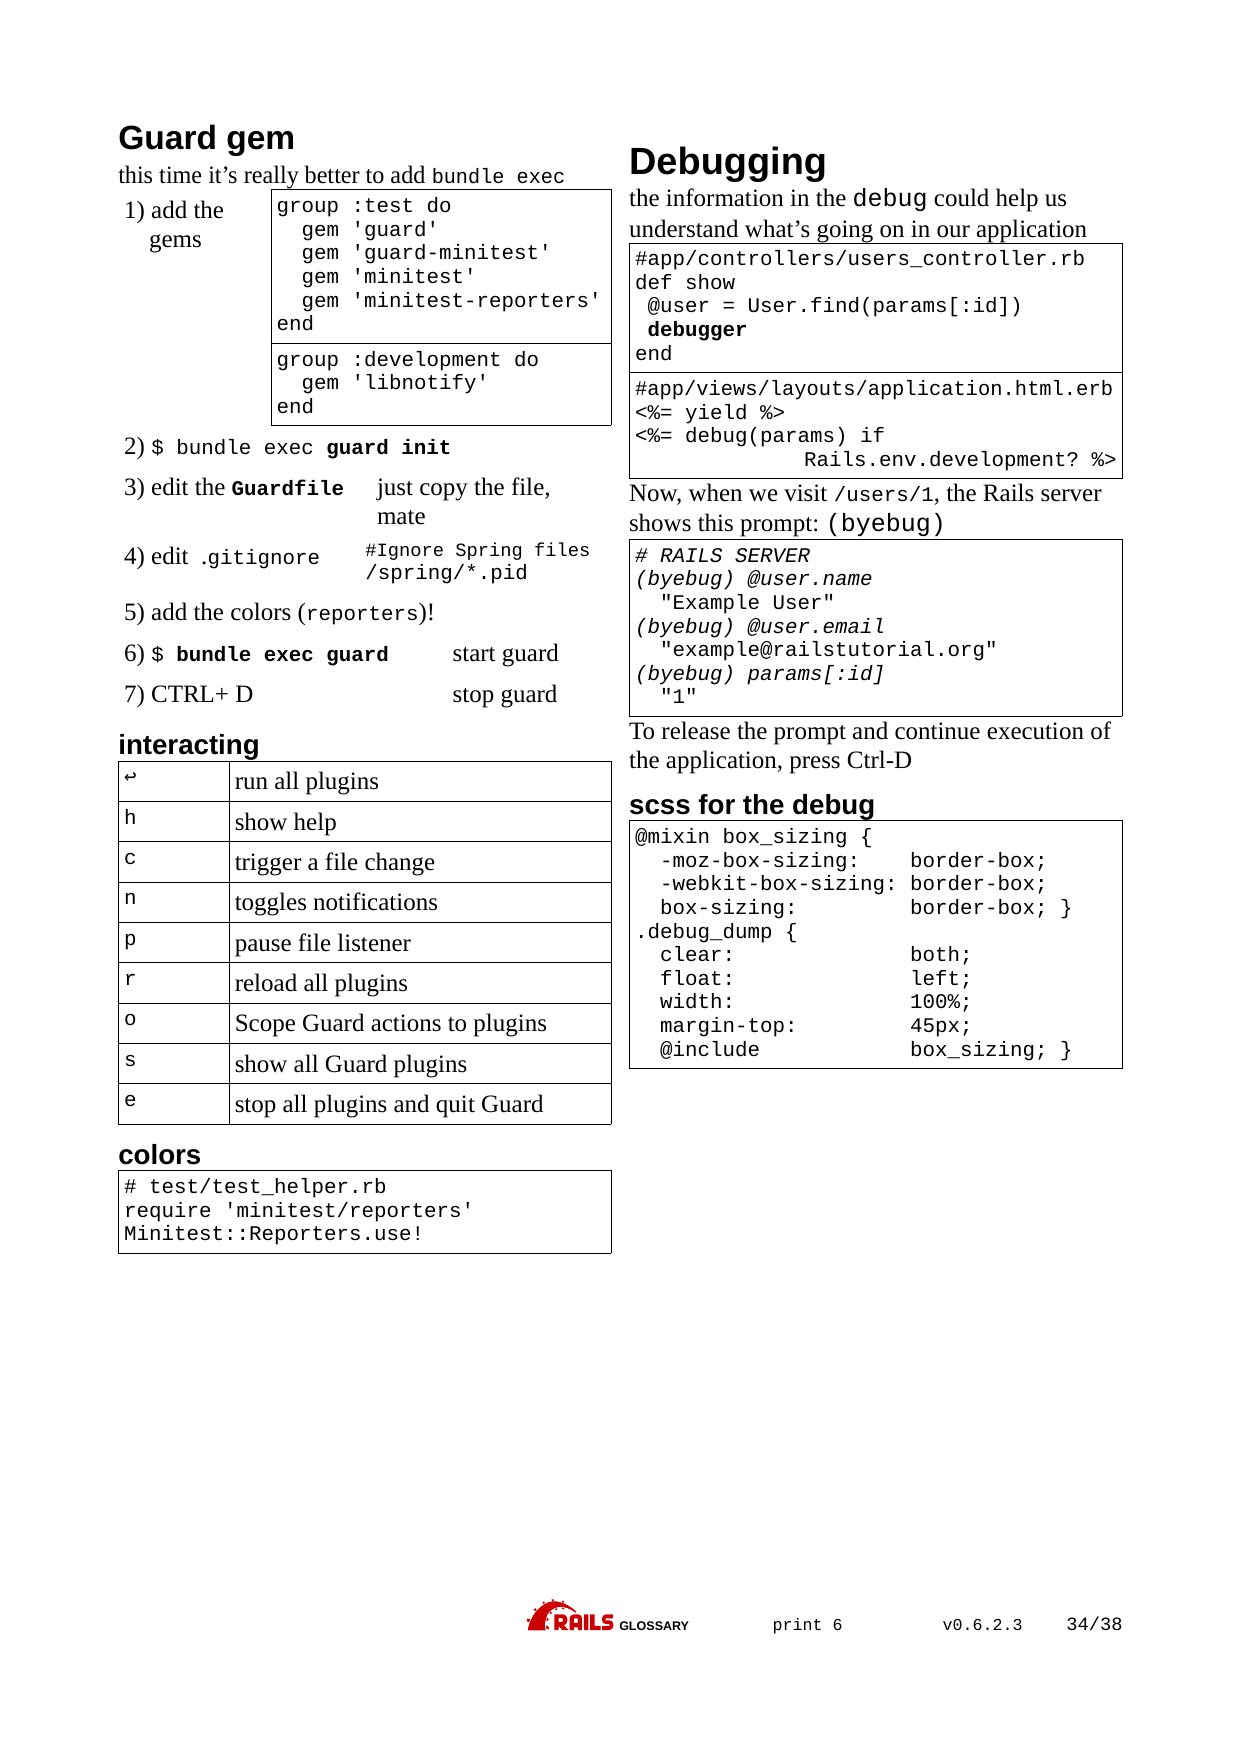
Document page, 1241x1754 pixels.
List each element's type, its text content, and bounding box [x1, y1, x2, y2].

table_cell [447, 592, 611, 633]
table_header run all plugins [230, 762, 611, 801]
subtitle interacting [118, 729, 611, 761]
table_cell [118, 343, 271, 425]
subtitle scss for the debug [629, 788, 1122, 820]
table_cell 6) $ bundle exec guard [118, 633, 447, 674]
table_header 1) add the gems [118, 189, 271, 343]
table_cell stop guard [447, 674, 611, 714]
table_cell n [119, 883, 229, 922]
text the information in the debug could help us understand what’s going on in our application [629, 183, 1122, 242]
table_cell o [119, 1004, 229, 1043]
table_cell trigger a file change [230, 842, 611, 882]
table_header group :test do gem 'guard' gem 'guard-minitest' gem 'minitest' gem 'minitest-reporters' end [272, 190, 611, 343]
text To release the prompt and continue execution of the application, press Ctrl-D [629, 717, 1122, 773]
table_cell group :development do gem 'libnotify' end [272, 344, 611, 425]
text Now, when we visit /users/1, the Rails server shows this prompt: (byebug) [629, 479, 1122, 539]
table_cell start guard [447, 633, 611, 674]
table_cell #app/views/layouts/application.html.erb <%= yield %> <%= debug(params) if Rails.env.development? %> [630, 373, 1122, 478]
table_cell pause file listener [230, 923, 611, 962]
text this time it’s really better to add bundle exec [118, 160, 611, 189]
table_cell toggles notifications [230, 883, 611, 922]
subtitle colors [118, 1138, 611, 1170]
table_cell s [119, 1044, 229, 1083]
table_cell p [119, 923, 229, 962]
table_cell 4) edit .gitignore [118, 535, 359, 592]
table_cell 5) add the colors (reporters)! [118, 592, 447, 633]
table_cell show help [230, 802, 611, 841]
table_cell h [119, 802, 229, 841]
table_cell show all Guard plugins [230, 1044, 611, 1083]
table_cell reload all plugins [230, 963, 611, 1002]
table_header # test/test_helper.rb require 'minitest/reporters' Minitest::Reporters.use! [119, 1171, 611, 1253]
table_cell 7) CTRL+ D [118, 674, 447, 714]
table_cell 3) edit the Guardfile [118, 466, 371, 535]
table_cell stop all plugins and quit Guard [230, 1084, 611, 1123]
table_cell 2) $ bundle exec guard init [118, 425, 611, 466]
table_cell Scope Guard actions to plugins [230, 1004, 611, 1043]
subtitle Guard gem [118, 118, 611, 157]
table_cell just copy the file, mate [371, 466, 611, 535]
table_header # RAILS SERVER (byebug) @user.name "Example User" (byebug) @user.email "example@railstutorial.org" (byebug) params[:id] "1" [630, 540, 1122, 716]
table_cell c [119, 842, 229, 882]
table_header ↩ [119, 762, 229, 801]
table_cell e [119, 1084, 229, 1123]
table_header #app/controllers/users_controller.rb def show @user = User.find(params[:id]) debugger end [630, 244, 1122, 372]
subtitle Debugging [629, 139, 1122, 183]
table_cell r [119, 963, 229, 1002]
table_header @mixin box_sizing { -moz-box-sizing: border-box; -webkit-box-sizing: border-box; box-sizing: border-box; } .debug_dump { clear: both; float: left; width: 100%; margin-top: 45px; @include box_sizing; } [630, 821, 1122, 1068]
table_cell #Ignore Spring files /spring/*.pid [360, 535, 611, 592]
